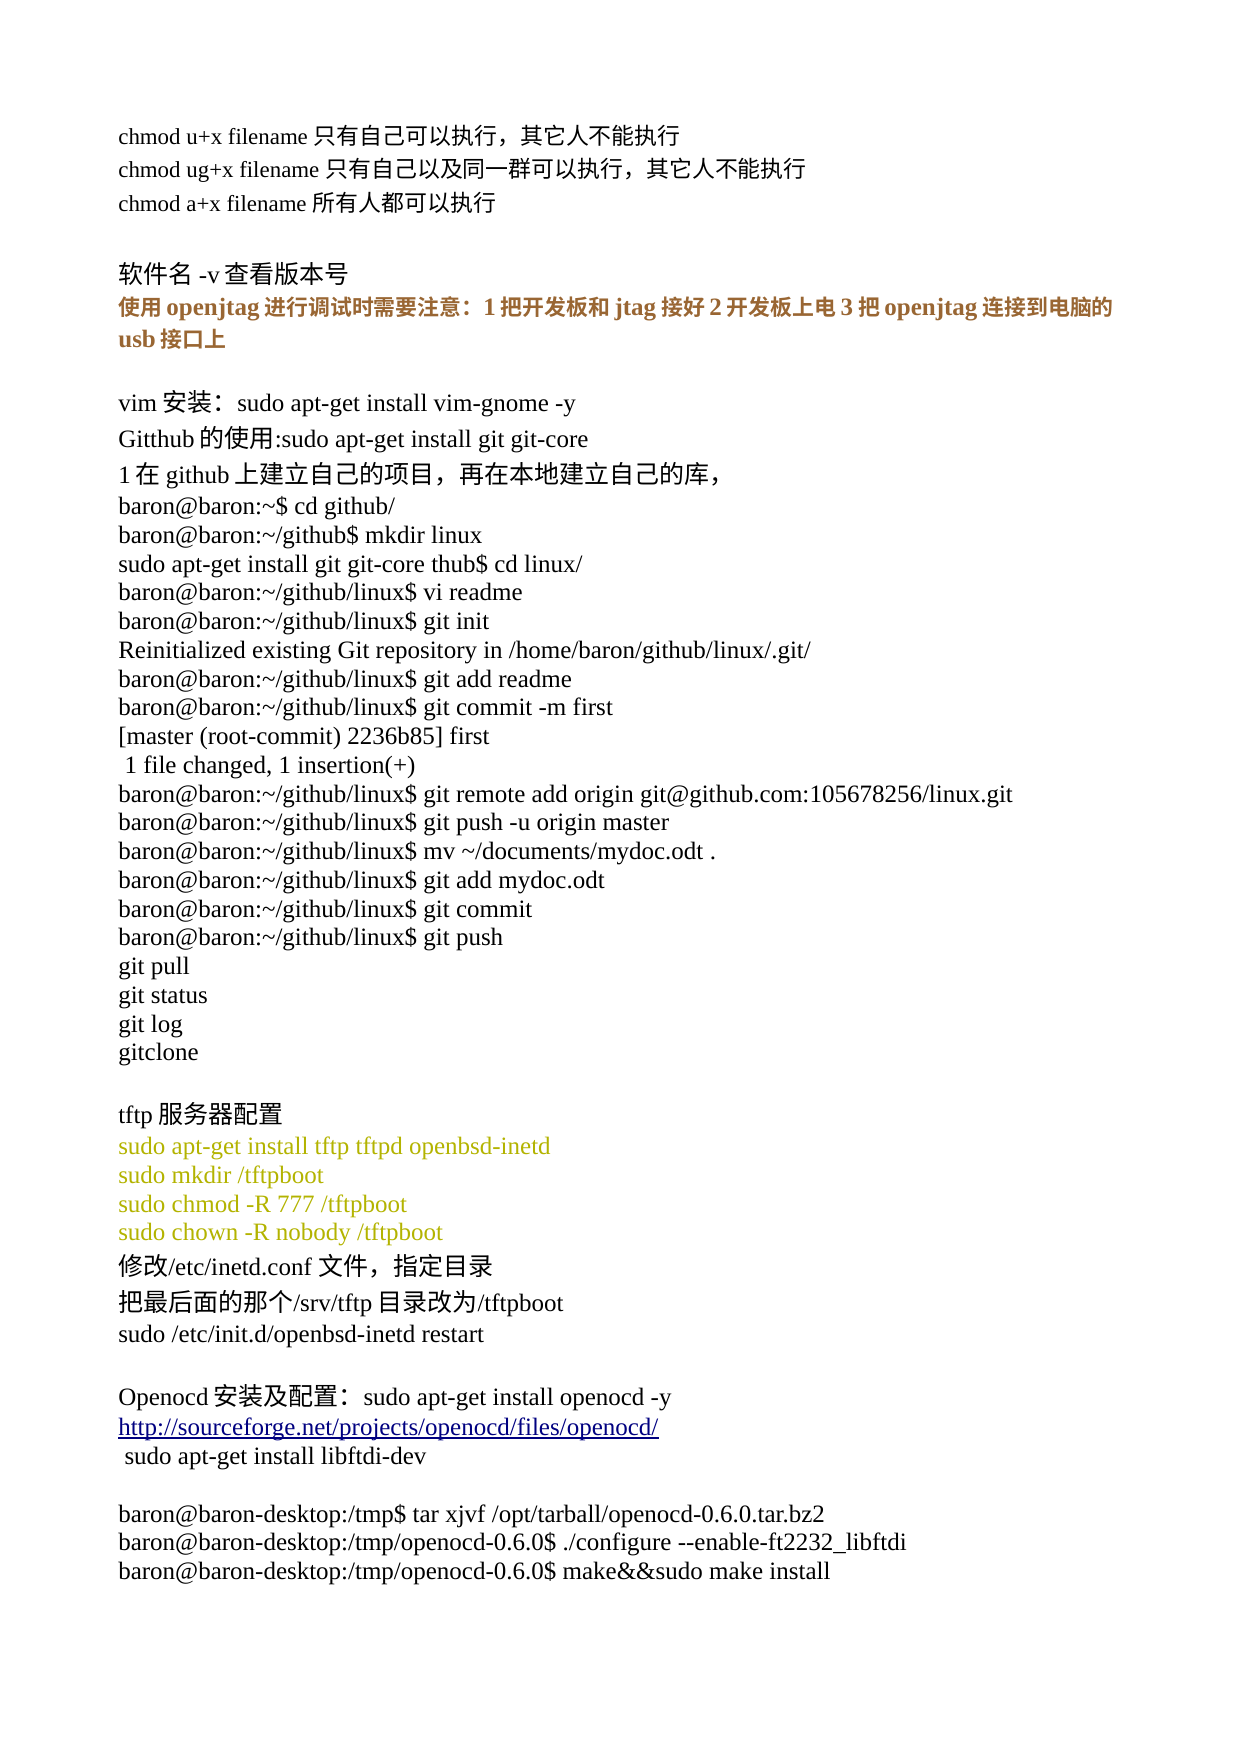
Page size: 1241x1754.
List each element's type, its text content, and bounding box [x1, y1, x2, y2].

text baron@baron:~$ cd github/ [118, 491, 1122, 520]
text Openocd安装及配置：sudo apt-get install openocd -y [118, 1376, 1122, 1412]
text baron@baron-desktop:/tmp/openocd-0.6.0$ ./configure --enable-ft2232_libftdi [118, 1527, 1122, 1556]
text Reinitialized existing Git repository in /home/baron/github/linux/.git/ [118, 635, 1122, 664]
text baron@baron:~/github/linux$ git init [118, 606, 1122, 635]
text chmod ug+x filename 只有自己以及同一群可以执行，其它人不能执行 [118, 151, 1122, 184]
text baron@baron:~/github/linux$ mv ~/documents/mydoc.odt . [118, 836, 1122, 865]
text [master (root-commit) 2236b85] first [118, 721, 1122, 750]
text sudo /etc/init.d/openbsd-inetd restart [118, 1319, 1122, 1347]
text baron@baron-desktop:/tmp/openocd-0.6.0$ make&&sudo make install [118, 1556, 1122, 1585]
text baron@baron:~/github/linux$ vi readme [118, 577, 1122, 606]
text git status [118, 980, 1122, 1009]
text tftp服务器配置 [118, 1095, 1122, 1131]
text 使用openjtag进行调试时需要注意：1把开发板和jtag接好2开发板上电3把openjtag连接到电脑的usb接口上 [118, 290, 1122, 354]
text baron@baron:~/github/linux$ git remote add origin git@github.com:105678256/linux.git [118, 779, 1122, 807]
text Gitthub的使用:sudo apt-get install git git-core [118, 419, 1122, 455]
text baron@baron:~/github/linux$ git add mydoc.odt [118, 865, 1122, 894]
text git pull [118, 951, 1122, 980]
text baron@baron:~/github$ mkdir linux [118, 520, 1122, 549]
text vim安装：sudo apt-get install vim-gnome -y [118, 382, 1122, 419]
text gitclone [118, 1037, 1122, 1066]
text baron@baron:~/github/linux$ git add readme [118, 664, 1122, 692]
text sudo mkdir /tftpboot [118, 1160, 1122, 1189]
text 把最后面的那个/srv/tftp目录改为/tftpboot [118, 1282, 1122, 1319]
text baron@baron:~/github/linux$ git push -u origin master [118, 807, 1122, 836]
text chmod a+x filename 所有人都可以执行 [118, 184, 1122, 218]
text git log [118, 1009, 1122, 1037]
text chmod u+x filename 只有自己可以执行，其它人不能执行 [118, 118, 1122, 151]
text 1在github上建立自己的项目，再在本地建立自己的库， [118, 455, 1122, 491]
text sudo chown -R nobody /tftpboot [118, 1217, 1122, 1246]
text sudo apt-get install tftp tftpd openbsd-inetd [118, 1131, 1122, 1160]
text 修改/etc/inetd.conf 文件，指定目录 [118, 1246, 1122, 1282]
text baron@baron:~/github/linux$ git push [118, 922, 1122, 951]
text baron@baron:~/github/linux$ git commit [118, 894, 1122, 922]
text 1 file changed, 1 insertion(+) [118, 750, 1122, 779]
text http://sourceforge.net/projects/openocd/files/openocd/ [118, 1412, 1122, 1441]
text sudo apt-get install libftdi-dev [118, 1441, 1122, 1470]
text sudo apt-get install git git-core thub$ cd linux/ [118, 549, 1122, 577]
text 软件名 -v查看版本号 [118, 254, 1122, 290]
text sudo chmod -R 777 /tftpboot [118, 1189, 1122, 1217]
text baron@baron-desktop:/tmp$ tar xjvf /opt/tarball/openocd-0.6.0.tar.bz2 [118, 1499, 1122, 1527]
text baron@baron:~/github/linux$ git commit -m first [118, 692, 1122, 721]
